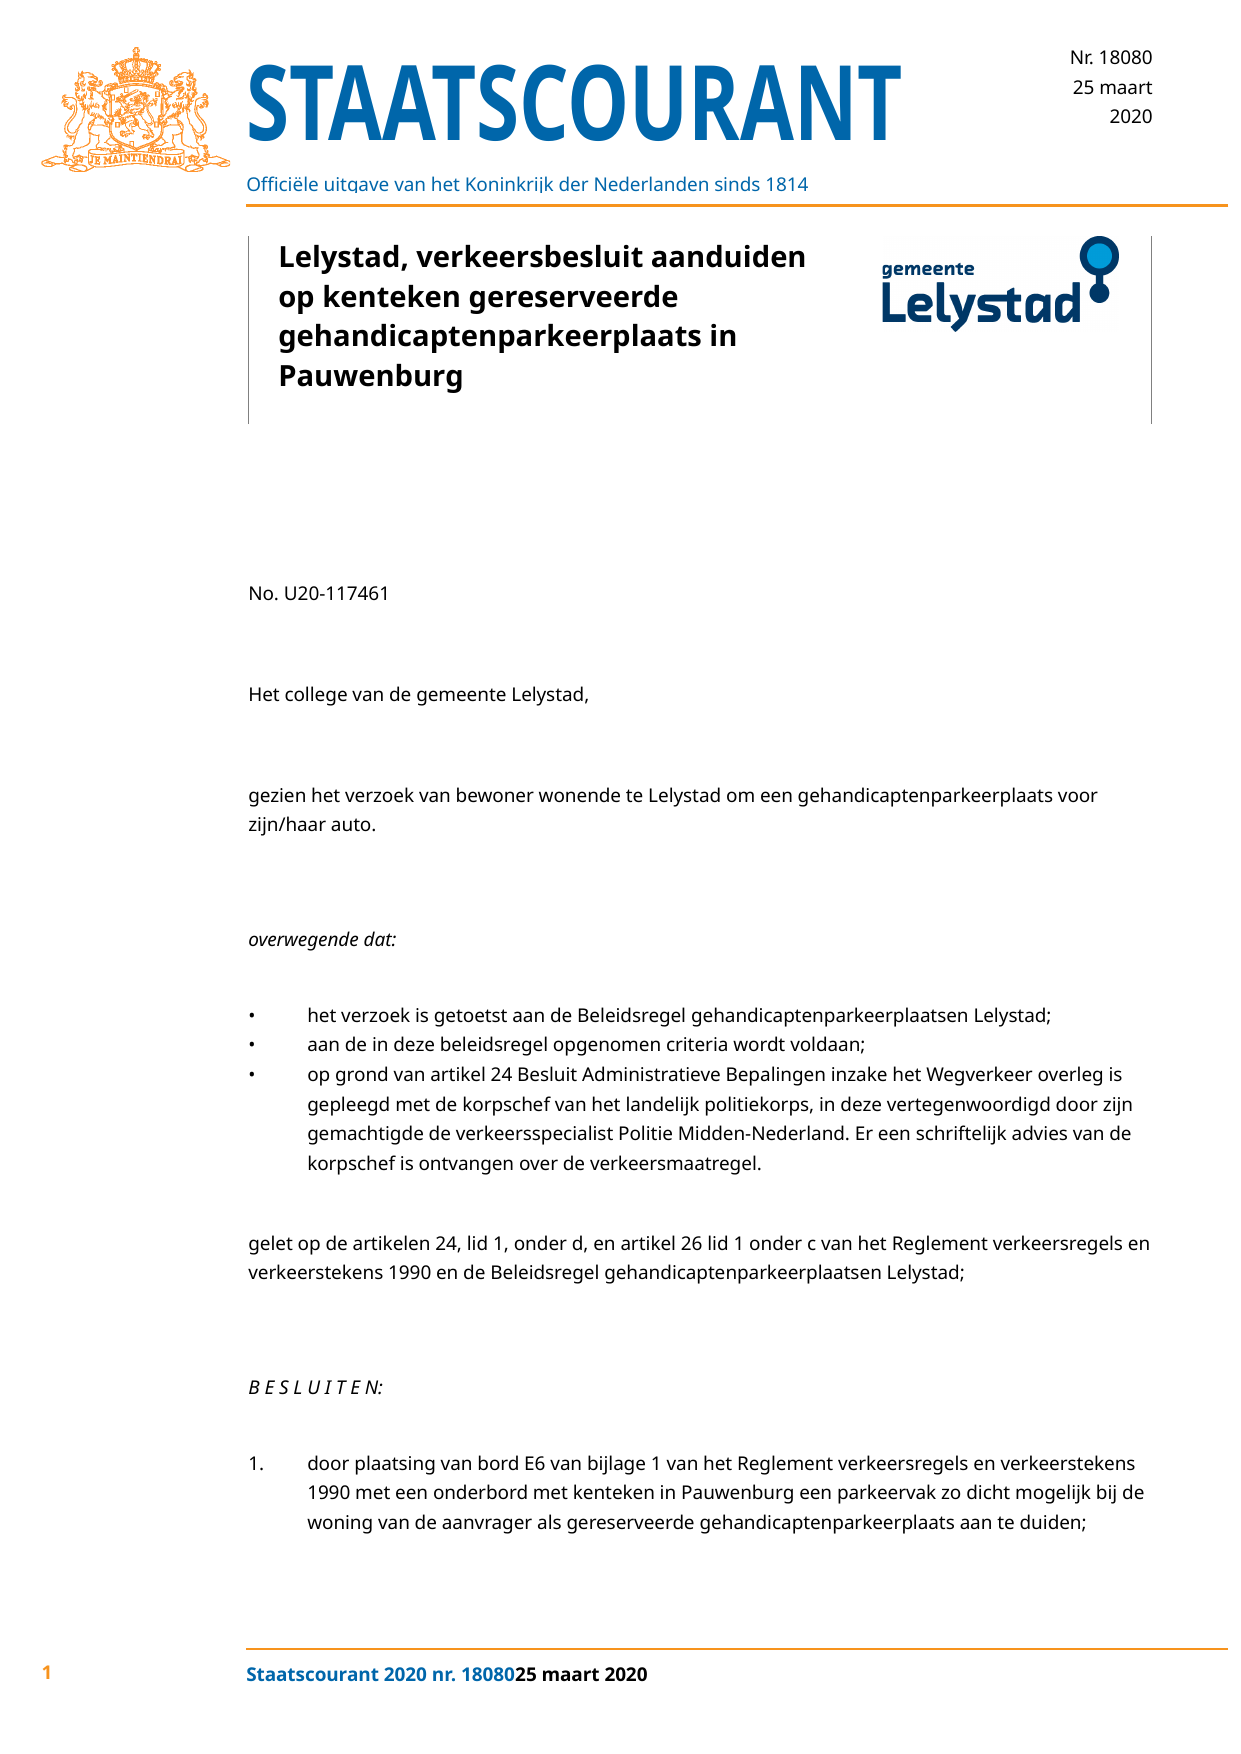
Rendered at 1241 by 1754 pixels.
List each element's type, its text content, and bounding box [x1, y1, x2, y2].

picture [882, 236, 1119, 332]
text gezien het verzoek van bewoner wonende te Lelystad om een gehandicaptenparkeerplaats voor zijn/haar auto. [248, 782, 1152, 837]
table_header Lelystad, verkeersbesluit aanduiden op kenteken gereserveerde gehandicaptenparkeerplaats in Pauwenburg [249, 236, 850, 424]
list aan de in deze beleidsregel opgenomen criteria wordt voldaan; [248, 1032, 1152, 1057]
text Het college van de gemeente Lelystad, [248, 681, 1152, 707]
list op grond van artikel 24 Besluit Administratieve Bepalingen inzake het Wegverkeer overleg is gepleegd met de korpschef van het landelijk politiekorps, in deze vertegenwoordigd door zijn gemachtigde de verkeersspecialist Politie Midden-Nederland. Er een schriftelijk advies van de korpschef is ontvangen over de verkeersmaatregel. [248, 1061, 1152, 1176]
table_header [850, 236, 1151, 424]
list het verzoek is getoetst aan de Beleidsregel gehandicaptenparkeerplaatsen Lelystad; [248, 1002, 1152, 1028]
text B E S L U I T E N: [248, 1374, 1152, 1399]
text gelet op de artikelen 24, lid 1, onder d, en artikel 26 lid 1 onder c van het Reglement verkeersregels en verkeerstekens 1990 en de Beleidsregel gehandicaptenparkeerplaatsen Lelystad; [248, 1230, 1152, 1285]
picture [41, 47, 231, 172]
text overwegende dat: [248, 926, 1152, 952]
text No. U20-117461 [248, 580, 1152, 606]
list door plaatsing van bord E6 van bijlage 1 van het Reglement verkeersregels en verkeerstekens 1990 met een onderbord met kenteken in Pauwenburg een parkeervak zo dicht mogelijk bij de woning van de aanvrager als gereserveerde gehandicaptenparkeerplaats aan te duiden; [248, 1450, 1152, 1535]
